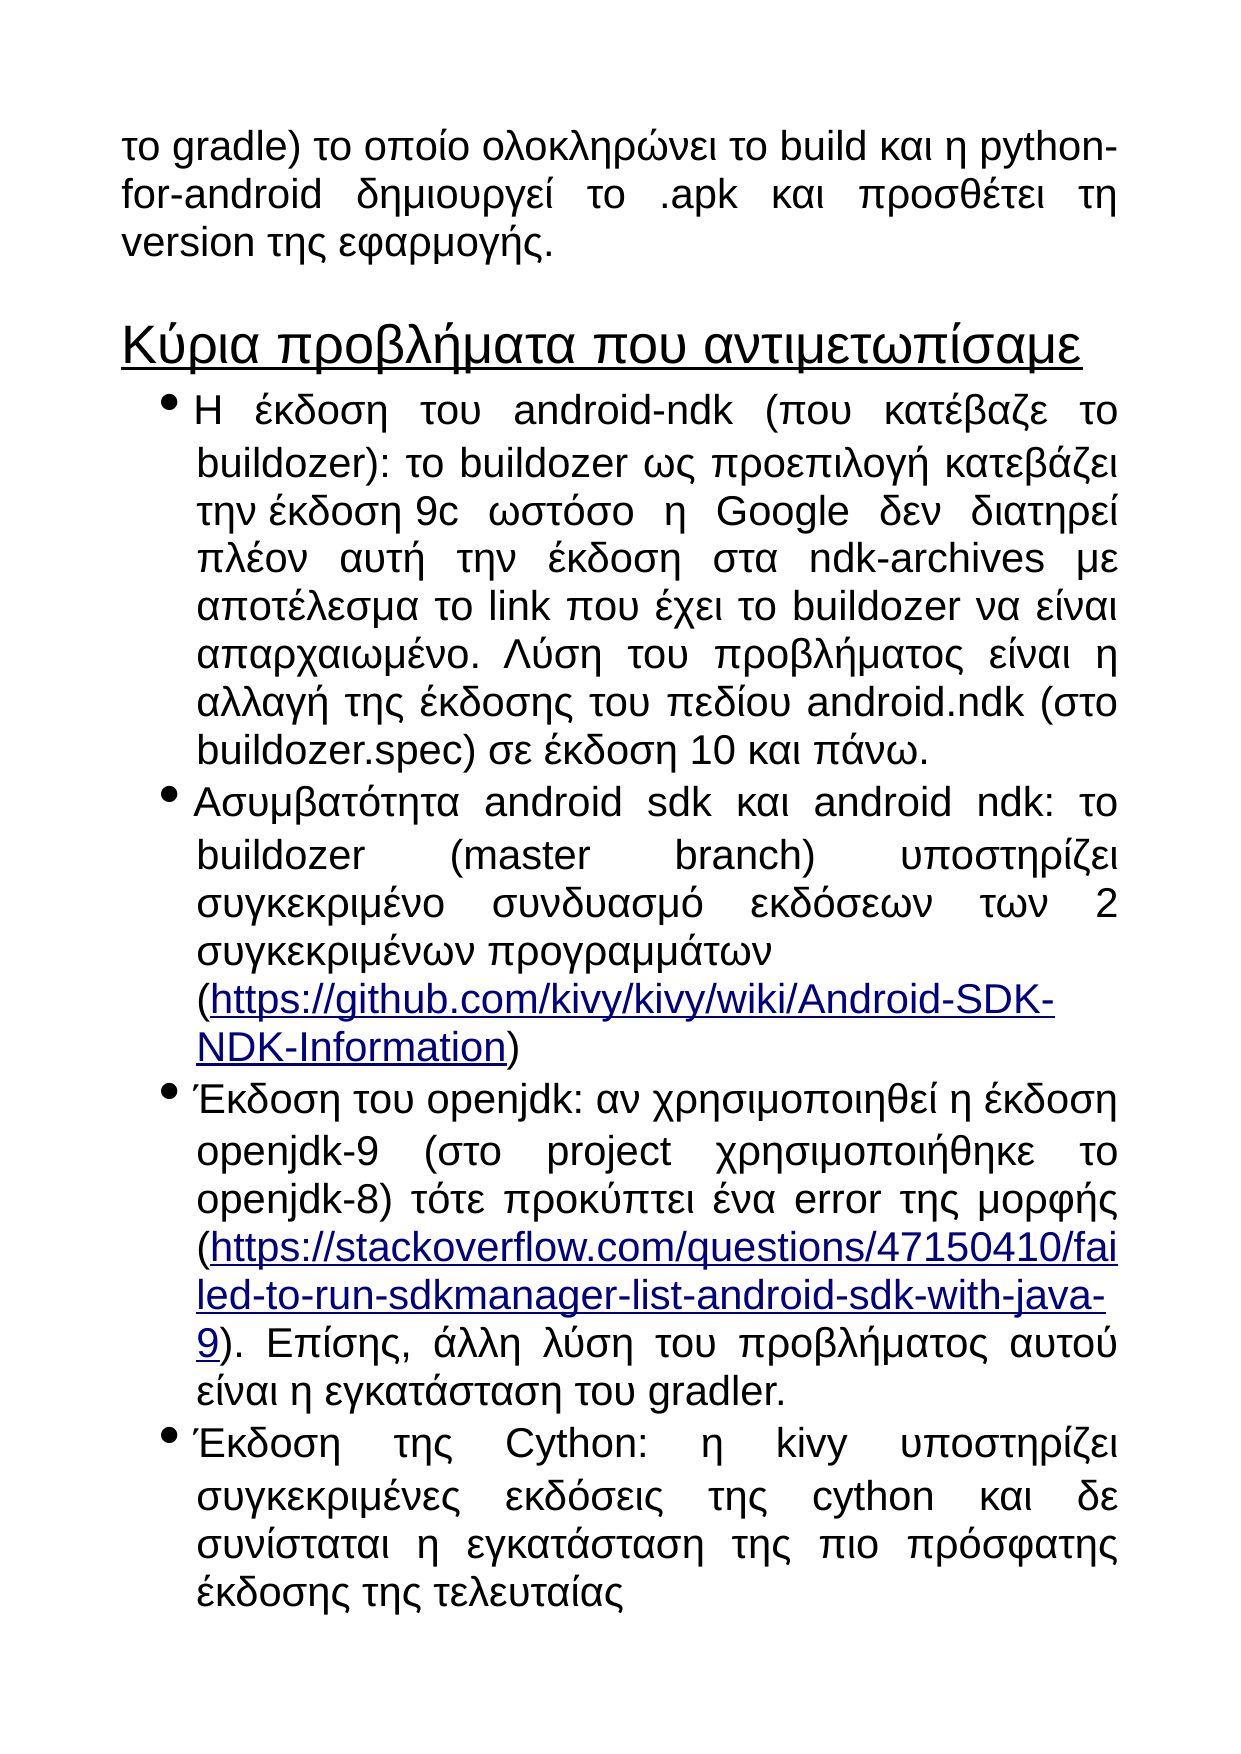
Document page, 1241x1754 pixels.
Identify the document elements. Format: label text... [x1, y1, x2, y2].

list Ασυμβατότητα android sdk και android ndk: το buildozer (master branch) υποστηρίζει συγκεκριμένο συνδυασμό εκδόσεων των 2 συγκεκριμένων προγραμμάτων [156, 773, 1122, 974]
list Η έκδοση του android-ndk (που κατέβαζε το buildozer): το buildozer ως προεπιλογή κατεβάζει την έκδοση 9c ωστόσο η Google δεν διατηρεί πλέον αυτή την έκδοση στα ndk-archives με αποτέλεσμα το link που έχει το buildozer να είναι απαρχαιωμένο. Λύση του προβλήματος είναι η αλλαγή της έκδοσης του πεδίου android.ndk (στο buildozer.spec) σε έκδοση 10 και πάνω. [156, 378, 1122, 773]
text το gradle) το οποίο ολοκληρώνει το build και η python-for-android δημιουργεί το .apk και προσθέτει τη version της εφαρμογής. [118, 118, 1122, 265]
text Κύρια προβλήματα που αντιμετωπίσαμε [118, 313, 1122, 378]
list Έκδοση του openjdk: αν χρησιμοποιηθεί η έκδοση openjdk-9 (στο project χρησιμοποιήθηκε το openjdk-8) τότε προκύπτει ένα error της μορφής (https://stackoverflow.com/questions/47150410/failed-to-run-sdkmanager-list-android-sdk-with-java-9). Επίσης, άλλη λύση του προβλήματος αυτού είναι η εγκατάσταση του gradler. [156, 1070, 1122, 1414]
list Έκδοση της Cython: η kivy υποστηρίζει συγκεκριμένες εκδόσεις της cython και δε συνίσταται η εγκατάσταση της πιο πρόσφατης έκδοσης της τελευταίας [156, 1414, 1122, 1618]
list (https://github.com/kivy/kivy/wiki/Android-SDK-NDK-Information) [156, 974, 1122, 1070]
